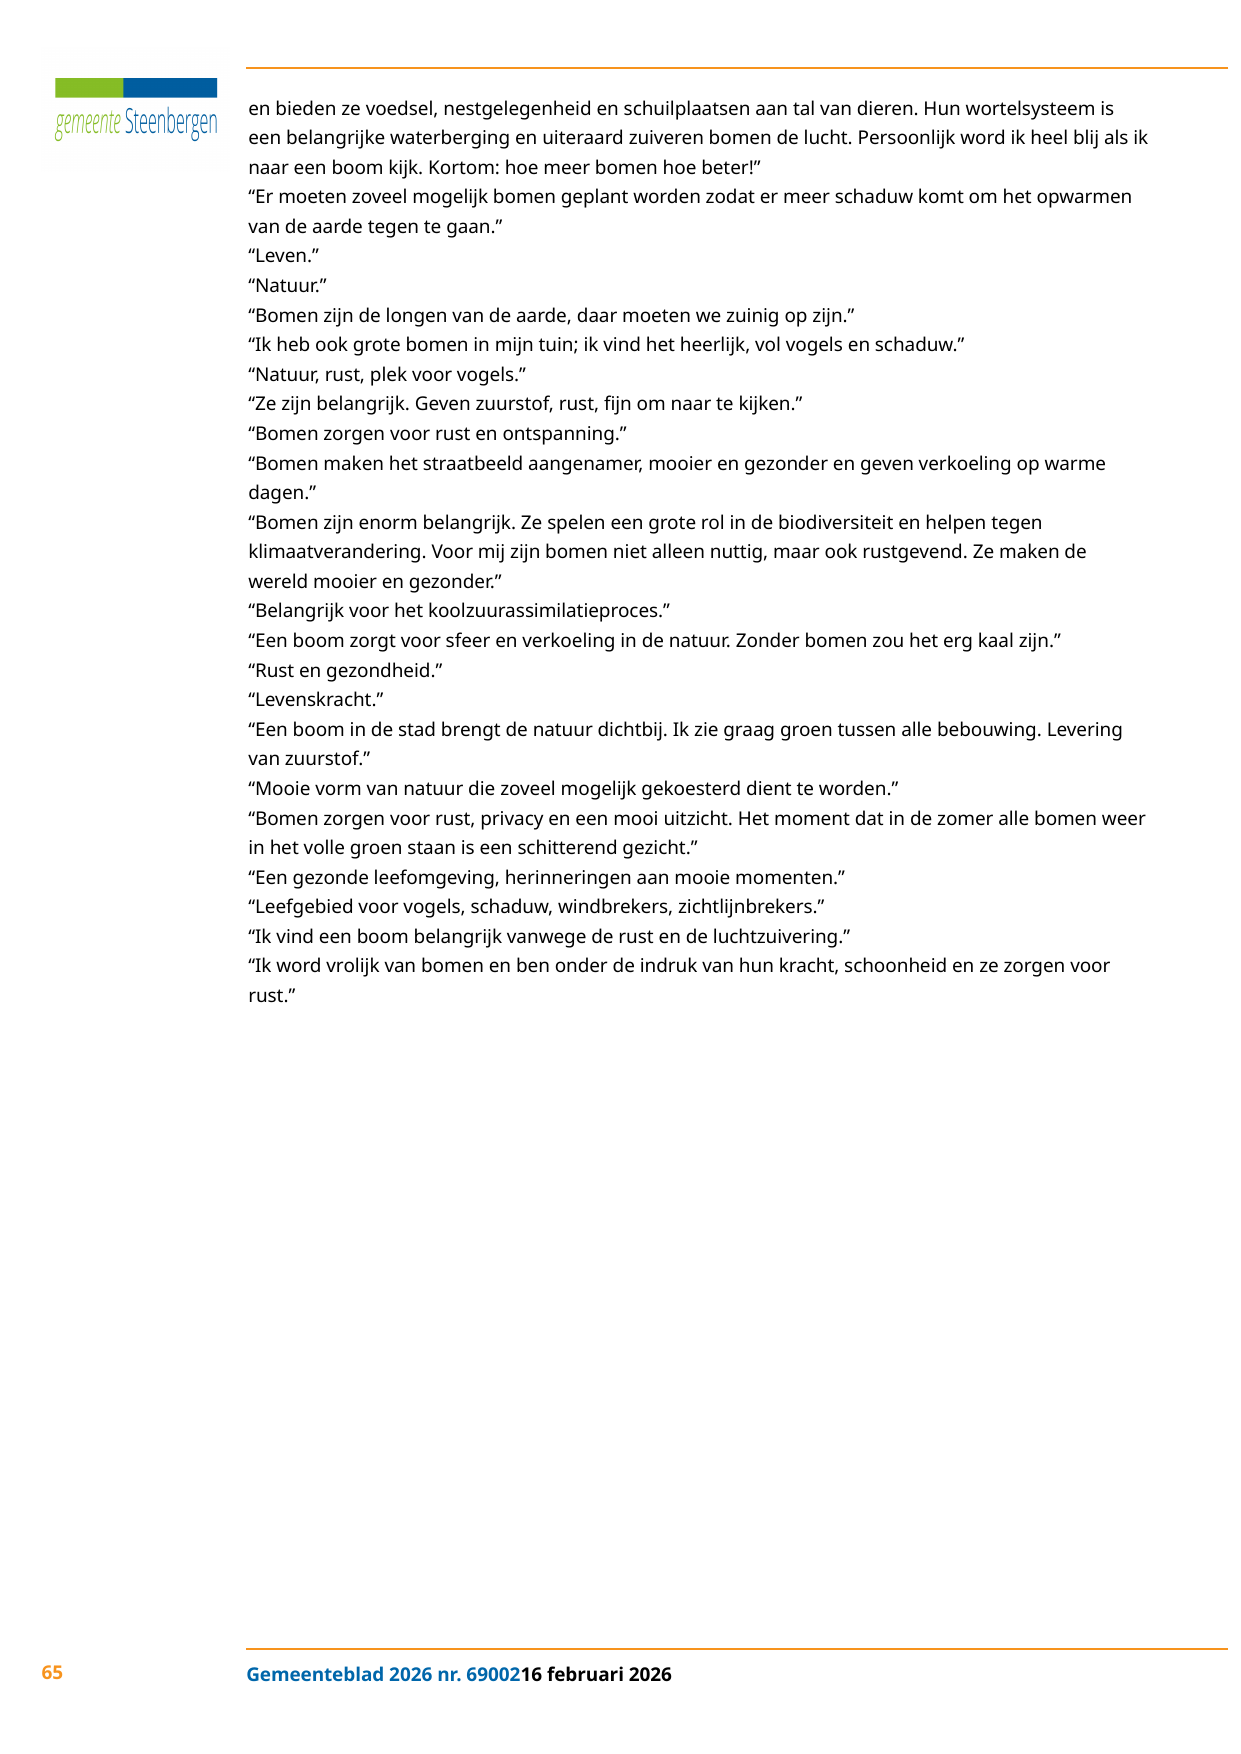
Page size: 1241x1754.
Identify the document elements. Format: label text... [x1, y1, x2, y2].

text “Bomen zijn enorm belangrijk. Ze spelen een grote rol in de biodiversiteit en helpen tegen klimaatverandering. Voor mij zijn bomen niet alleen nuttig, maar ook rustgevend. Ze maken de wereld mooier en gezonder.” [248, 509, 1152, 594]
text “Ik vind een boom belangrijk vanwege de rust en de luchtzuivering.” [248, 923, 1152, 949]
text “Bomen zorgen voor rust en ontspanning.” [248, 420, 1152, 446]
text “Een boom in de stad brengt de natuur dichtbij. Ik zie graag groen tussen alle bebouwing. Levering van zuurstof.” [248, 716, 1152, 771]
text “Mooie vorm van natuur die zoveel mogelijk gekoesterd dient te worden.” [248, 775, 1152, 801]
text “Er moeten zoveel mogelijk bomen geplant worden zodat er meer schaduw komt om het opwarmen van de aarde tegen te gaan.” [248, 183, 1152, 239]
text “Bomen maken het straatbeeld aangenamer, mooier en gezonder en geven verkoeling op warme dagen.” [248, 450, 1152, 505]
text “Levenskracht.” [248, 686, 1152, 712]
text “Natuur.” [248, 272, 1152, 298]
text “Bomen zorgen voor rust, privacy en een mooi uitzicht. Het moment dat in de zomer alle bomen weer in het volle groen staan is een schitterend gezicht.” [248, 805, 1152, 860]
text “Natuur, rust, plek voor vogels.” [248, 361, 1152, 387]
text “Belangrijk voor het koolzuurassimilatieproces.” [248, 598, 1152, 623]
text “Een gezonde leefomgeving, herinneringen aan mooie momenten.” [248, 864, 1152, 890]
text “Bomen zijn de longen van de aarde, daar moeten we zuinig op zijn.” [248, 302, 1152, 328]
text “Een boom zorgt voor sfeer en verkoeling in de natuur. Zonder bomen zou het erg kaal zijn.” [248, 627, 1152, 653]
text “Ik heb ook grote bomen in mijn tuin; ik vind het heerlijk, vol vogels en schaduw.” [248, 331, 1152, 357]
text “Leven.” [248, 243, 1152, 268]
picture [41, 47, 231, 172]
text “Ik word vrolijk van bomen en ben onder de indruk van hun kracht, schoonheid en ze zorgen voor rust.” [248, 953, 1152, 1008]
text “Leefgebied voor vogels, schaduw, windbrekers, zichtlijnbrekers.” [248, 893, 1152, 919]
text “Ze zijn belangrijk. Geven zuurstof, rust, fijn om naar te kijken.” [248, 391, 1152, 416]
text en bieden ze voedsel, nestgelegenheid en schuilplaatsen aan tal van dieren. Hun wortelsysteem is een belangrijke waterberging en uiteraard zuiveren bomen de lucht. Persoonlijk word ik heel blij als ik naar een boom kijk. Kortom: hoe meer bomen hoe beter!” [248, 95, 1152, 180]
text “Rust en gezondheid.” [248, 657, 1152, 683]
